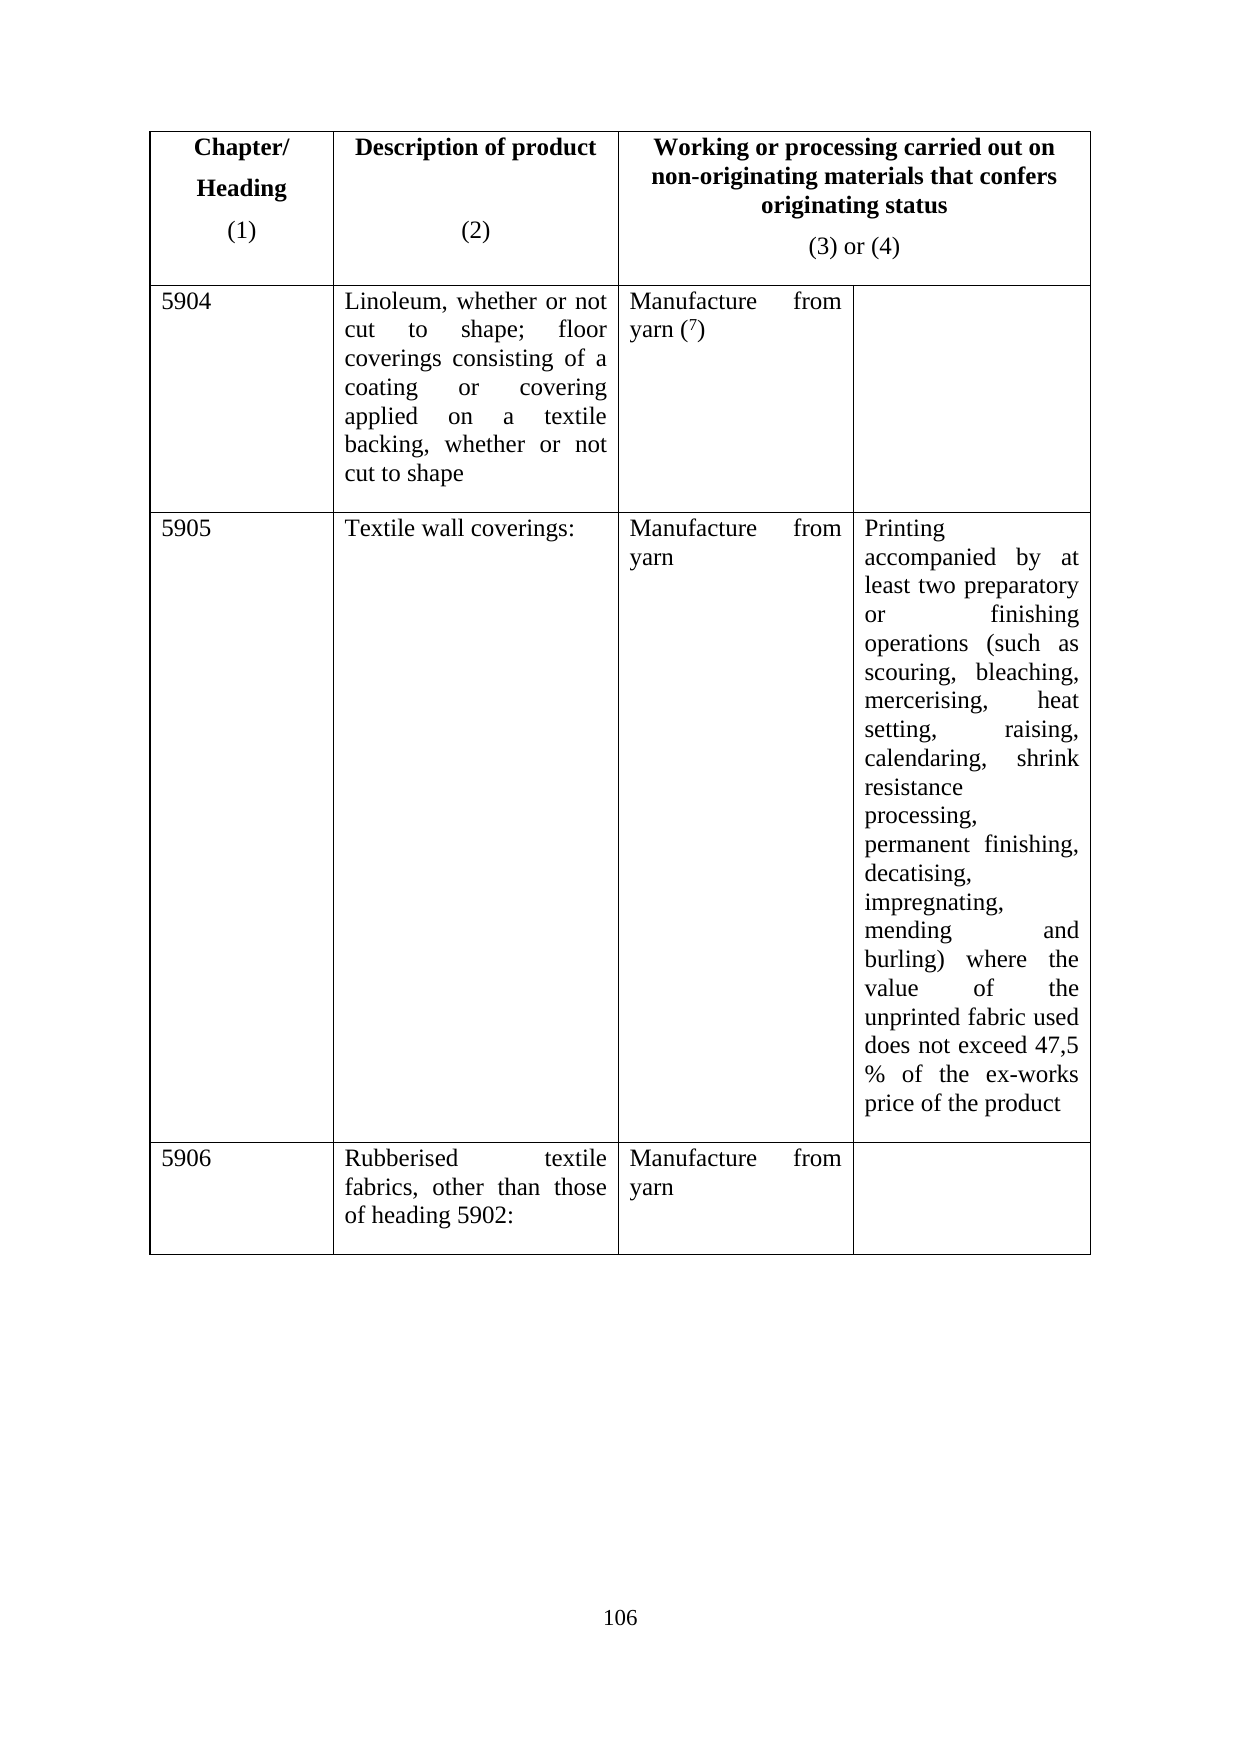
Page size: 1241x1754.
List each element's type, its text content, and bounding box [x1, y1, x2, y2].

table_cell 5904 [151, 286, 333, 512]
table_cell [854, 286, 1090, 512]
table_cell Printing accompanied by at least two preparatory or finishing operations (such as scouring, bleaching, mercerising, heat setting, raising, calendaring, shrink resistance processing, permanent finishing, decatising, impregnating, mending and burling) where the value of the unprinted fabric used does not exceed 47,5 % of the ex-works price of the product [854, 513, 1090, 1142]
table_cell [854, 1143, 1090, 1254]
table_header Chapter/ Heading (1) [151, 132, 333, 285]
table_header Description of product (2) [334, 132, 618, 285]
table_cell Manufacture from yarn (7) [619, 286, 853, 512]
table_cell 5905 [151, 513, 333, 1142]
table_header Working or processing carried out on non-originating materials that confers originating status (3) or (4) [619, 132, 1090, 285]
table_cell 5906 [151, 1143, 333, 1254]
table_cell Linoleum, whether or not cut to shape; floor coverings consisting of a coating or covering applied on a textile backing, whether or not cut to shape [334, 286, 618, 512]
table_cell Manufacture from yarn [619, 513, 853, 1142]
table_cell Manufacture from yarn [619, 1143, 853, 1254]
table_cell Textile wall coverings: [334, 513, 618, 1142]
table_cell Rubberised textile fabrics, other than those of heading 5902: [334, 1143, 618, 1254]
